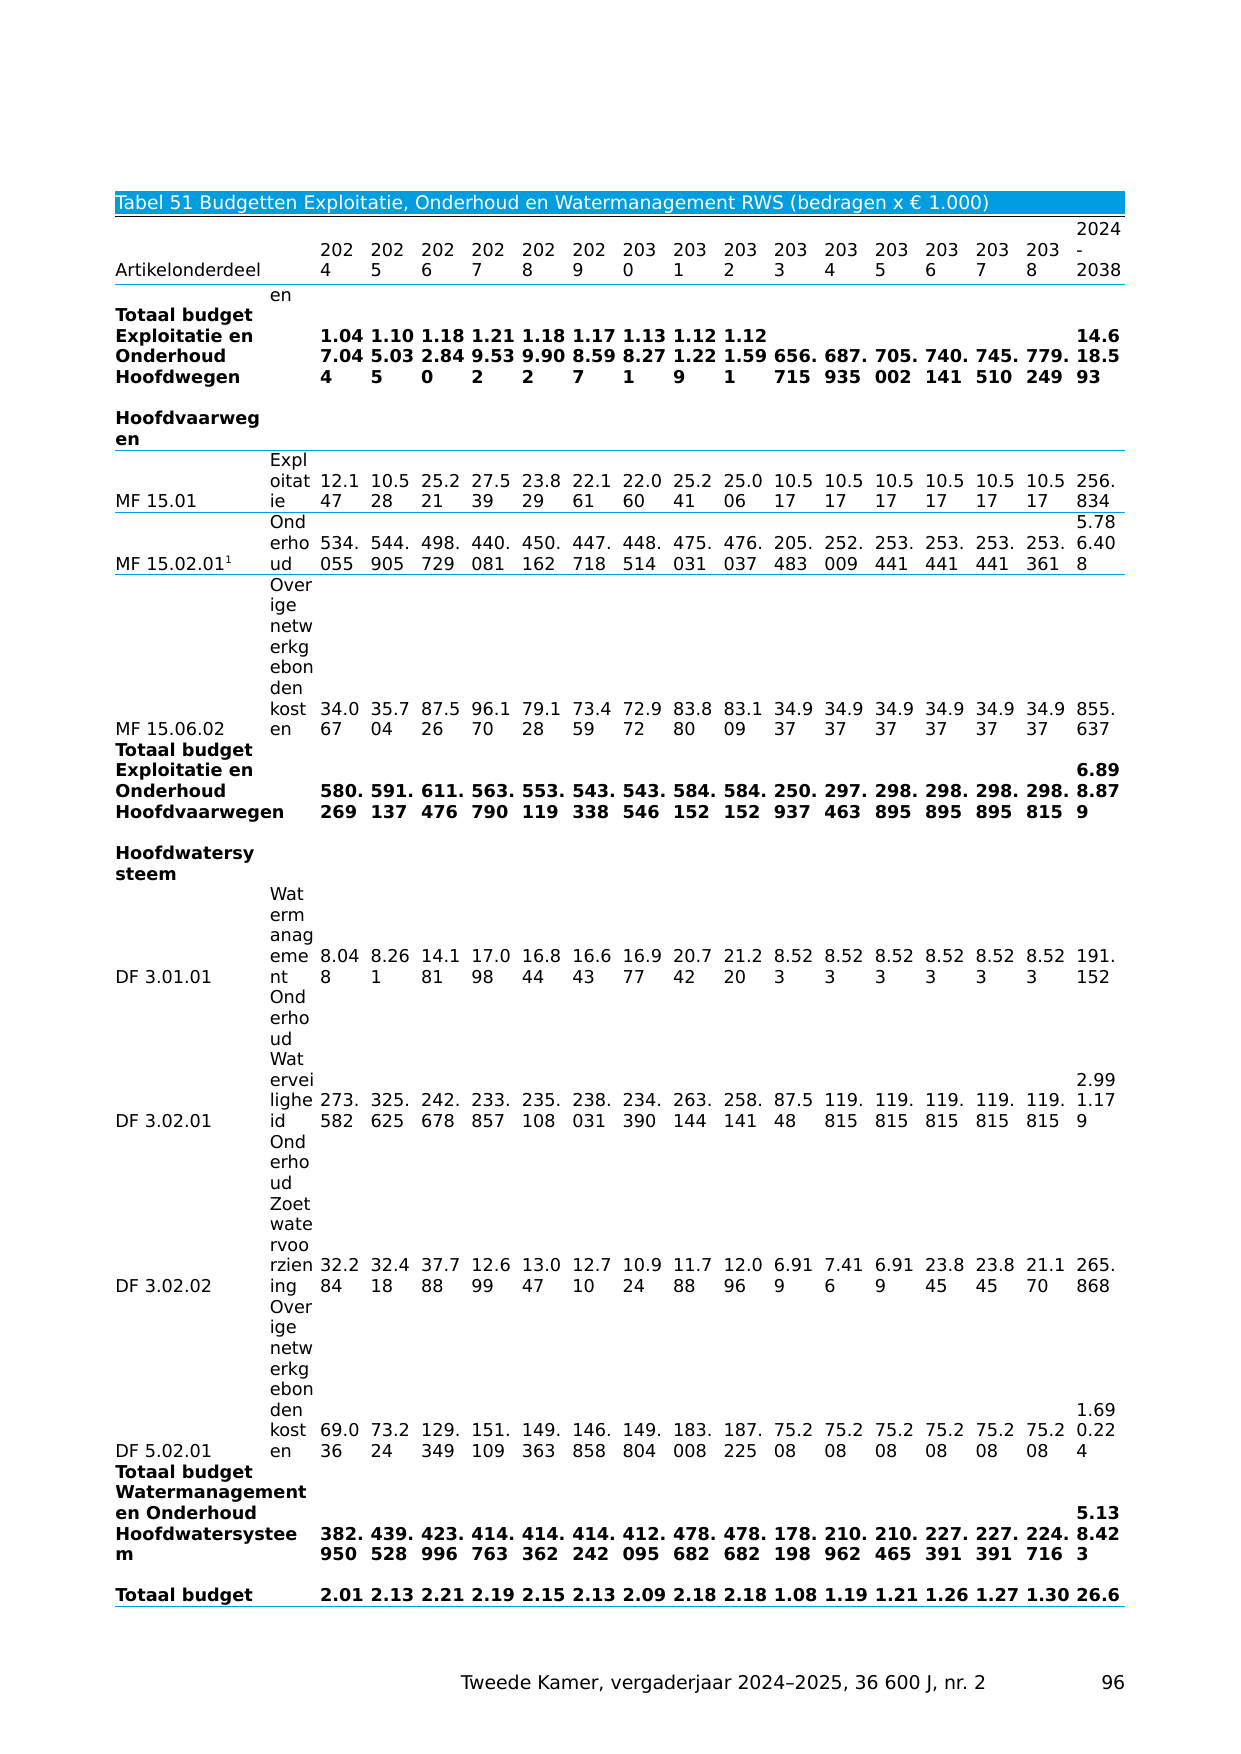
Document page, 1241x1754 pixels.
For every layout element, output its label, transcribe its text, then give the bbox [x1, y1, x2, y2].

table_cell 2.09 [620, 1585, 670, 1606]
table_cell [670, 1565, 720, 1585]
table_cell [317, 285, 367, 305]
table_cell 233.857 [468, 987, 519, 1132]
table_cell 8.048 [317, 884, 367, 987]
table_cell 2037 [973, 217, 1023, 284]
table_cell 1.121.591 [720, 305, 771, 388]
table_cell [368, 285, 418, 305]
table_cell 178.198 [771, 1462, 821, 1565]
table_cell [317, 408, 367, 449]
table_cell [620, 408, 670, 449]
table_cell 2.18 [720, 1585, 771, 1606]
table_cell DF 3.01.01 [115, 884, 267, 987]
table_cell [519, 408, 569, 449]
table_cell 2.18 [670, 1585, 720, 1606]
table_cell 740.141 [922, 305, 972, 388]
table_cell 2.21 [418, 1585, 468, 1606]
table_cell Watermanagement [267, 884, 317, 987]
table_cell [267, 408, 317, 449]
table_cell 21.170 [1023, 1132, 1073, 1297]
table_cell 227.391 [922, 1462, 972, 1565]
table_cell 27.539 [468, 451, 519, 512]
table_cell 34.937 [872, 575, 922, 740]
table_cell 534.055 [317, 513, 367, 574]
table_cell [720, 843, 771, 884]
table_cell [973, 388, 1023, 408]
table_cell 16.643 [569, 884, 619, 987]
table_cell 298.895 [872, 740, 922, 822]
table_cell [720, 285, 771, 305]
table_cell [317, 388, 367, 408]
table_cell [468, 843, 519, 884]
table_cell 1.182.840 [418, 305, 468, 388]
table_cell DF 5.02.01 [115, 1297, 267, 1462]
table_cell [267, 388, 317, 408]
table_cell 37.788 [418, 1132, 468, 1297]
table_cell [569, 408, 619, 449]
table_cell [720, 1565, 771, 1585]
table_cell 8.261 [368, 884, 418, 987]
table_cell [872, 843, 922, 884]
table_cell 414.362 [519, 1462, 569, 1565]
table_cell [267, 1565, 317, 1585]
table_cell 705.002 [872, 305, 922, 388]
table_cell 75.208 [922, 1297, 972, 1462]
table_cell 611.476 [418, 740, 468, 822]
table_cell [418, 388, 468, 408]
table_cell 450.162 [519, 513, 569, 574]
table_cell [468, 408, 519, 449]
table_cell 855.637 [1073, 575, 1125, 740]
table_cell 439.528 [368, 1462, 418, 1565]
table_cell 34.937 [1023, 575, 1073, 740]
table_cell [821, 1565, 872, 1585]
table_cell en [267, 285, 317, 305]
table_cell [115, 388, 267, 408]
table_cell [1023, 408, 1073, 449]
table_cell [872, 388, 922, 408]
table_cell [569, 822, 619, 843]
table_cell 448.514 [620, 513, 670, 574]
table_cell 543.338 [569, 740, 619, 822]
table_cell 1.189.902 [519, 305, 569, 388]
table_cell 69.036 [317, 1297, 367, 1462]
table_cell 253.441 [872, 513, 922, 574]
table_cell 5.786.408 [1073, 513, 1125, 574]
table_cell 34.937 [771, 575, 821, 740]
table_cell 8.523 [1023, 884, 1073, 987]
table_cell [1023, 388, 1073, 408]
table_cell 5.138.423 [1073, 1462, 1125, 1565]
table_cell 22.060 [620, 451, 670, 512]
table_cell 129.349 [418, 1297, 468, 1462]
table_cell 191.152 [1073, 884, 1125, 987]
table_cell 584.152 [720, 740, 771, 822]
table_cell DF 3.02.01 [115, 987, 267, 1132]
table_cell Overige netwerkgebonden kosten [267, 575, 317, 740]
table_cell 544.905 [368, 513, 418, 574]
table_cell [973, 285, 1023, 305]
table_cell [1073, 843, 1125, 884]
table_cell 382.950 [317, 1462, 367, 1565]
table_cell [771, 822, 821, 843]
table_cell [720, 408, 771, 449]
table_cell 7.416 [821, 1132, 872, 1297]
table_cell 1.19 [821, 1585, 872, 1606]
table_cell 250.937 [771, 740, 821, 822]
table_cell 584.152 [670, 740, 720, 822]
table_cell 34.067 [317, 575, 367, 740]
table_cell 187.225 [720, 1297, 771, 1462]
table_cell 779.249 [1023, 305, 1073, 388]
table_cell 205.483 [771, 513, 821, 574]
table_cell [720, 388, 771, 408]
table_cell [468, 822, 519, 843]
table_cell Onderhoud [267, 513, 317, 574]
table_cell 26.6 [1073, 1585, 1125, 1606]
table_cell 183.008 [670, 1297, 720, 1462]
table_cell [418, 843, 468, 884]
table_cell 146.858 [569, 1297, 619, 1462]
table_cell 235.108 [519, 987, 569, 1132]
table_cell 8.523 [973, 884, 1023, 987]
table_cell 273.582 [317, 987, 367, 1132]
table_cell [771, 408, 821, 449]
table_cell 745.510 [973, 305, 1023, 388]
table_cell 298.815 [1023, 740, 1073, 822]
table_cell 1.219.532 [468, 305, 519, 388]
table_cell 2034 [821, 217, 872, 284]
table_cell [670, 285, 720, 305]
table_cell [1023, 822, 1073, 843]
table_cell 210.962 [821, 1462, 872, 1565]
table_cell 476.037 [720, 513, 771, 574]
table_cell 10.528 [368, 451, 418, 512]
table_cell 119.815 [1023, 987, 1073, 1132]
table_cell 151.109 [468, 1297, 519, 1462]
table_cell 263.144 [670, 987, 720, 1132]
table_cell [569, 388, 619, 408]
table_cell [468, 388, 519, 408]
table_cell [468, 1565, 519, 1585]
table_cell 1.178.597 [569, 305, 619, 388]
table_cell [317, 822, 367, 843]
table_cell Artikelonderdeel [115, 217, 267, 284]
table_cell [771, 1565, 821, 1585]
table_cell 75.208 [771, 1297, 821, 1462]
table_cell 253.361 [1023, 513, 1073, 574]
table_cell 79.128 [519, 575, 569, 740]
table_cell 553.119 [519, 740, 569, 822]
table_cell 412.095 [620, 1462, 670, 1565]
table_cell [771, 285, 821, 305]
table_cell 73.224 [368, 1297, 418, 1462]
table_cell 10.517 [1023, 451, 1073, 512]
table_cell 478.682 [720, 1462, 771, 1565]
table_cell 2036 [922, 217, 972, 284]
table_cell 656.715 [771, 305, 821, 388]
table_cell 12.710 [569, 1132, 619, 1297]
table_cell [1023, 1565, 1073, 1585]
table_cell Hoofdvaarwegen [115, 408, 267, 449]
table_cell MF 15.06.02 [115, 575, 267, 740]
table_cell 1.21 [872, 1585, 922, 1606]
table_cell [569, 843, 619, 884]
table_cell 8.523 [922, 884, 972, 987]
table_cell [922, 388, 972, 408]
table_cell [418, 408, 468, 449]
table_cell 253.441 [922, 513, 972, 574]
table_cell Onderhoud Zoetwatervoorziening [267, 1132, 317, 1297]
table_cell 75.208 [1023, 1297, 1073, 1462]
table_cell 2027 [468, 217, 519, 284]
table_cell 17.098 [468, 884, 519, 987]
table_cell [922, 843, 972, 884]
table_cell 234.390 [620, 987, 670, 1132]
table_cell Totaal budget Exploitatie en Onderhoud Hoofdwegen [115, 305, 317, 388]
table_cell 1.26 [922, 1585, 972, 1606]
table_cell 6.919 [771, 1132, 821, 1297]
table_cell [973, 408, 1023, 449]
table_cell 10.517 [922, 451, 972, 512]
table_cell 2.01 [317, 1585, 367, 1606]
table_cell MF 15.01 [115, 451, 267, 512]
table_cell [468, 285, 519, 305]
table_cell 8.523 [771, 884, 821, 987]
table_cell 227.391 [973, 1462, 1023, 1565]
table_cell [519, 1565, 569, 1585]
table_cell [115, 1565, 267, 1585]
table_cell [519, 822, 569, 843]
table_cell [569, 1565, 619, 1585]
table_cell 119.815 [973, 987, 1023, 1132]
table_cell [368, 822, 418, 843]
table_cell Totaal budget Watermanagement en Onderhoud Hoofdwatersysteem [115, 1462, 317, 1565]
table_cell 2033 [771, 217, 821, 284]
table_cell 16.844 [519, 884, 569, 987]
table_cell [973, 822, 1023, 843]
table_cell [418, 822, 468, 843]
table_cell 21.220 [720, 884, 771, 987]
table_cell [620, 843, 670, 884]
table_cell 25.221 [418, 451, 468, 512]
table_cell [418, 1565, 468, 1585]
table_cell Onderhoud Waterveiligheid [267, 987, 317, 1132]
table_cell 1.121.229 [670, 305, 720, 388]
table_cell 252.009 [821, 513, 872, 574]
table_cell 14.618.593 [1073, 305, 1125, 388]
table_cell 149.804 [620, 1297, 670, 1462]
table_cell Overige netwerkgebonden kosten [267, 1297, 317, 1462]
table_cell [821, 822, 872, 843]
table_cell Hoofdwatersysteem [115, 843, 267, 884]
table_cell 20.742 [670, 884, 720, 987]
table_cell 2024 [317, 217, 367, 284]
table_cell 447.718 [569, 513, 619, 574]
table_cell 2024-2038 [1073, 217, 1125, 284]
table_cell [620, 285, 670, 305]
table_cell 210.465 [872, 1462, 922, 1565]
table_cell [620, 1565, 670, 1585]
table_cell 14.181 [418, 884, 468, 987]
table_cell 119.815 [872, 987, 922, 1132]
table_cell 414.763 [468, 1462, 519, 1565]
table_cell [317, 1565, 367, 1585]
table_cell 23.845 [973, 1132, 1023, 1297]
table_cell 34.937 [922, 575, 972, 740]
table_cell 75.208 [973, 1297, 1023, 1462]
table_cell 2031 [670, 217, 720, 284]
table_cell [670, 843, 720, 884]
table_cell 2.13 [368, 1585, 418, 1606]
table_cell 1.30 [1023, 1585, 1073, 1606]
table_cell [368, 388, 418, 408]
table_cell [418, 285, 468, 305]
table_cell 298.895 [973, 740, 1023, 822]
table_cell 224.716 [1023, 1462, 1073, 1565]
table_cell 2025 [368, 217, 418, 284]
table_cell 73.459 [569, 575, 619, 740]
table_cell [267, 843, 317, 884]
table_cell [368, 408, 418, 449]
table_cell 10.517 [973, 451, 1023, 512]
table_cell 414.242 [569, 1462, 619, 1565]
table_cell Exploitatie [267, 451, 317, 512]
table_cell [973, 843, 1023, 884]
table_cell [1023, 843, 1073, 884]
table_cell 119.815 [821, 987, 872, 1132]
table_cell 23.845 [922, 1132, 972, 1297]
table_cell [922, 408, 972, 449]
table_cell 12.699 [468, 1132, 519, 1297]
table_cell 325.625 [368, 987, 418, 1132]
table_cell [569, 285, 619, 305]
table_cell 10.924 [620, 1132, 670, 1297]
table_cell 242.678 [418, 987, 468, 1132]
table_cell [519, 388, 569, 408]
table_cell 2028 [519, 217, 569, 284]
table_cell 1.047.044 [317, 305, 367, 388]
table_cell DF 3.02.02 [115, 1132, 267, 1297]
table_cell 591.137 [368, 740, 418, 822]
table_cell 35.704 [368, 575, 418, 740]
table_cell [1023, 285, 1073, 305]
table_cell 23.829 [519, 451, 569, 512]
table_cell 72.972 [620, 575, 670, 740]
table_cell [1073, 388, 1125, 408]
table_cell 32.418 [368, 1132, 418, 1297]
table_cell 25.006 [720, 451, 771, 512]
table_cell 32.284 [317, 1132, 367, 1297]
table_cell 11.788 [670, 1132, 720, 1297]
table_cell [1073, 285, 1125, 305]
table_cell 34.937 [973, 575, 1023, 740]
table_cell 2.13 [569, 1585, 619, 1606]
table_cell 2026 [418, 217, 468, 284]
table_cell 16.977 [620, 884, 670, 987]
table_cell 2032 [720, 217, 771, 284]
table_cell 10.517 [771, 451, 821, 512]
table_cell [620, 822, 670, 843]
table_cell 2.19 [468, 1585, 519, 1606]
table_cell [519, 285, 569, 305]
table_cell 2030 [620, 217, 670, 284]
table_cell 6.898.879 [1073, 740, 1125, 822]
table_cell 13.047 [519, 1132, 569, 1297]
table_cell [872, 822, 922, 843]
table_cell [670, 822, 720, 843]
table_cell 96.170 [468, 575, 519, 740]
table_cell 75.208 [821, 1297, 872, 1462]
table_cell [115, 285, 267, 305]
table_cell 297.463 [821, 740, 872, 822]
table_cell [267, 822, 317, 843]
table_cell [922, 1565, 972, 1585]
table_cell 1.105.035 [368, 305, 418, 388]
table_cell 34.937 [821, 575, 872, 740]
table_cell 2.15 [519, 1585, 569, 1606]
table_cell 87.548 [771, 987, 821, 1132]
table_cell 265.868 [1073, 1132, 1125, 1297]
table_cell [821, 285, 872, 305]
table_cell 2.991.179 [1073, 987, 1125, 1132]
table_cell 543.546 [620, 740, 670, 822]
table_cell 563.790 [468, 740, 519, 822]
table_cell [720, 822, 771, 843]
table_cell [872, 1565, 922, 1585]
table_cell 498.729 [418, 513, 468, 574]
table_cell 1.27 [973, 1585, 1023, 1606]
table_cell 83.880 [670, 575, 720, 740]
table_cell [368, 843, 418, 884]
table_cell Totaal budget Exploitatie en Onderhoud Hoofdvaarwegen [115, 740, 317, 822]
table_cell [872, 285, 922, 305]
table_cell 298.895 [922, 740, 972, 822]
table_cell 1.08 [771, 1585, 821, 1606]
table_cell 580.269 [317, 740, 367, 822]
table_cell 1.138.271 [620, 305, 670, 388]
table_cell 10.517 [872, 451, 922, 512]
table_cell 2035 [872, 217, 922, 284]
table_cell 8.523 [872, 884, 922, 987]
table_cell [1073, 408, 1125, 449]
table_cell MF 15.02.011 [115, 513, 267, 574]
table_cell [821, 843, 872, 884]
table_cell 10.517 [821, 451, 872, 512]
table_cell 87.526 [418, 575, 468, 740]
table_cell 6.919 [872, 1132, 922, 1297]
table_cell 478.682 [670, 1462, 720, 1565]
table_cell 440.081 [468, 513, 519, 574]
table_cell 12.147 [317, 451, 367, 512]
table_cell [267, 217, 317, 284]
table_cell [821, 388, 872, 408]
table_cell 423.996 [418, 1462, 468, 1565]
table_cell [973, 1565, 1023, 1585]
table_cell 25.241 [670, 451, 720, 512]
table_cell 475.031 [670, 513, 720, 574]
table_cell [620, 388, 670, 408]
table_cell 83.109 [720, 575, 771, 740]
table_cell [519, 843, 569, 884]
table_cell 258.141 [720, 987, 771, 1132]
table_cell 687.935 [821, 305, 872, 388]
table_cell 238.031 [569, 987, 619, 1132]
table_cell [771, 843, 821, 884]
table_cell [1073, 822, 1125, 843]
table_cell [670, 388, 720, 408]
table_cell [115, 822, 267, 843]
table_cell [821, 408, 872, 449]
table_cell Totaal budget [115, 1585, 317, 1606]
table_cell 22.161 [569, 451, 619, 512]
table_cell [872, 408, 922, 449]
table_cell 75.208 [872, 1297, 922, 1462]
table_cell 119.815 [922, 987, 972, 1132]
table_cell [368, 1565, 418, 1585]
table_cell 2029 [569, 217, 619, 284]
table_cell 8.523 [821, 884, 872, 987]
table_cell 149.363 [519, 1297, 569, 1462]
table_cell [670, 408, 720, 449]
table_cell [771, 388, 821, 408]
table_cell 253.441 [973, 513, 1023, 574]
table_cell [922, 822, 972, 843]
table_cell [317, 843, 367, 884]
table_cell 12.096 [720, 1132, 771, 1297]
table_cell 2038 [1023, 217, 1073, 284]
table_cell 1.690.224 [1073, 1297, 1125, 1462]
table_cell 256.834 [1073, 451, 1125, 512]
table_cell [1073, 1565, 1125, 1585]
table_cell [922, 285, 972, 305]
